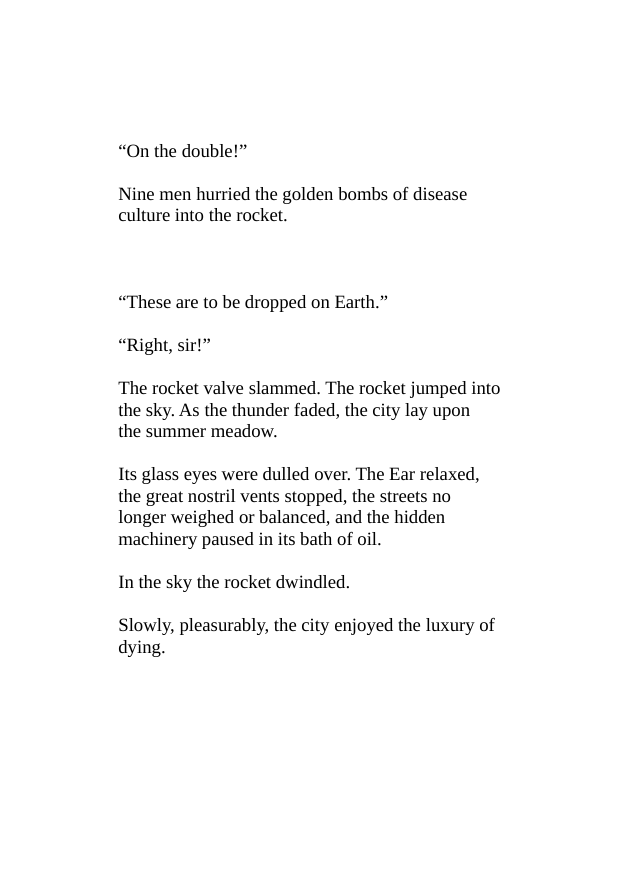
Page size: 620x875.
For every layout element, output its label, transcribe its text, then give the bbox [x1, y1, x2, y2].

text “On the double!” Nine men hurried the golden bombs of disease culture into the rocket. “These are to be dropped on Earth.” “Right, sir!” The rocket valve slammed. The rocket jumped into the sky. As the thunder faded, the city lay upon the summer meadow. Its glass eyes were dulled over. The Ear relaxed, the great nostril vents stopped, the streets no longer weighed or balanced, and the hidden machinery paused in its bath of oil. In the sky the rocket dwindled. Slowly, pleasurably, the city enjoyed the luxury of dying. [118, 118, 501, 700]
